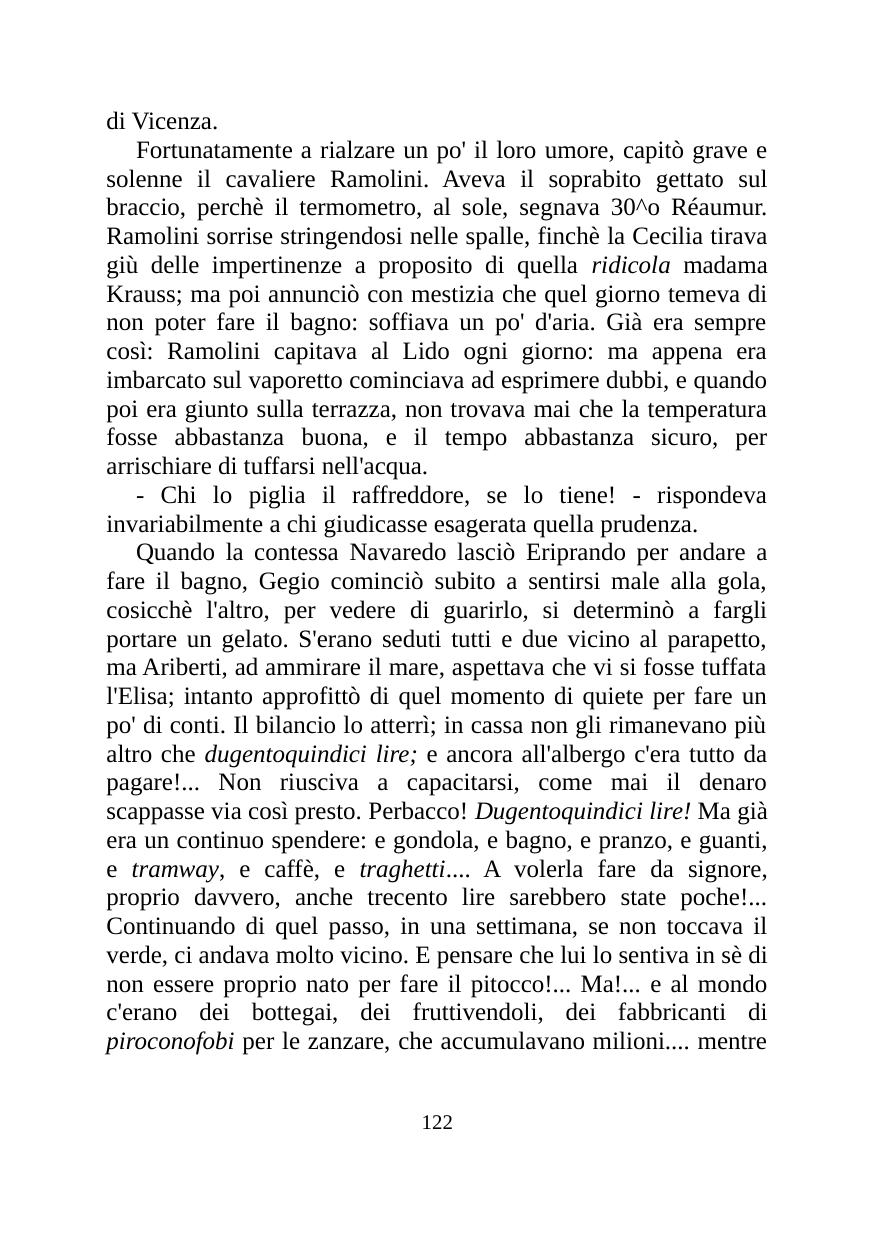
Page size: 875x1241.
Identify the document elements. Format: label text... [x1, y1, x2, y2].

text Quando la contessa Navaredo lasciò Eriprando per andare a fare il bagno, Gegio cominciò subito a sentirsi male alla gola, cosicchè l'altro, per vedere di guarirlo, si determinò a fargli portare un gelato. S'erano seduti tutti e due vicino al parapetto, ma Ariberti, ad ammirare il mare, aspettava che vi si fosse tuffata l'Elisa; intanto approfittò di quel momento di quiete per fare un po' di conti. Il bilancio lo atterrì; in cassa non gli rimanevano più altro che dugentoquindici lire; e ancora all'albergo c'era tutto da pagare!... Non riusciva a capacitarsi, come mai il denaro scappasse via così presto. Perbacco! Dugentoquindici lire! Ma già era un continuo spendere: e gondola, e bagno, e pranzo, e guanti, e tramway, e caffè, e traghetti.... A volerla fare da signore, proprio davvero, anche trecento lire sarebbero state poche!... Continuando di quel passo, in una settimana, se non toccava il verde, ci andava molto vicino. E pensare che lui lo sentiva in sè di non essere proprio nato per fare il pitocco!... Ma!... e al mondo c'erano dei bottegai, dei fruttivendoli, dei fabbricanti di piroconofobi per le zanzare, che accumulavano milioni.... mentre [106, 537, 768, 1055]
text - Chi lo piglia il raffreddore, se lo tiene! - rispondeva invariabilmente a chi giudicasse esagerata quella prudenza. [106, 480, 768, 537]
text di Vicenza. [106, 106, 768, 135]
text Fortunatamente a rialzare un po' il loro umore, capitò grave e solenne il cavaliere Ramolini. Aveva il soprabito gettato sul braccio, perchè il termometro, al sole, segnava 30^o Réaumur. Ramolini sorrise stringendosi nelle spalle, finchè la Cecilia tirava giù delle impertinenze a proposito di quella ridicola madama Krauss; ma poi annunciò con mestizia che quel giorno temeva di non poter fare il bagno: soffiava un po' d'aria. Già era sempre così: Ramolini capitava al Lido ogni giorno: ma appena era imbarcato sul vaporetto cominciava ad esprimere dubbi, e quando poi era giunto sulla terrazza, non trovava mai che la temperatura fosse abbastanza buona, e il tempo abbastanza sicuro, per arrischiare di tuffarsi nell'acqua. [106, 135, 768, 480]
